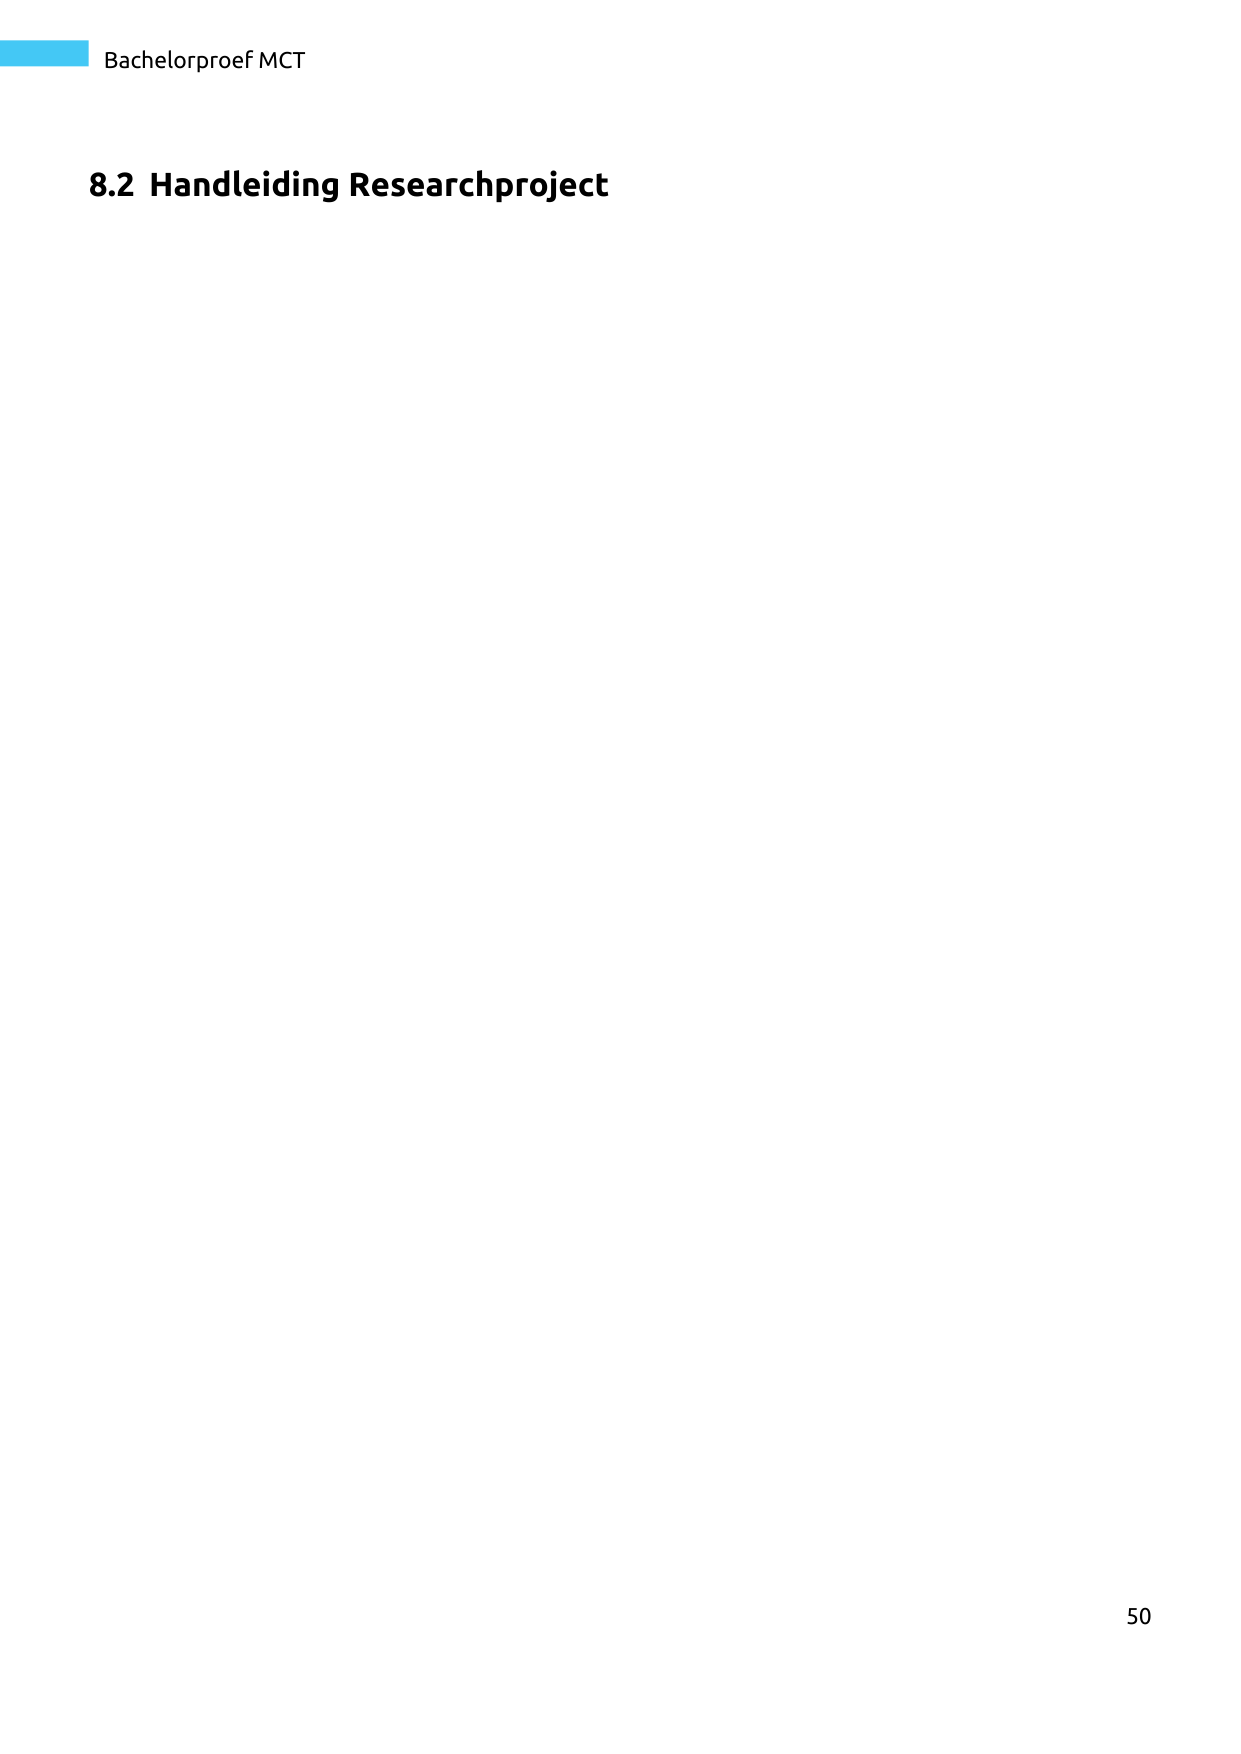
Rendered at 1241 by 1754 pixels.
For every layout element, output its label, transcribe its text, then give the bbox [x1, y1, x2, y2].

subtitle Handleiding Researchproject [89, 164, 1152, 202]
